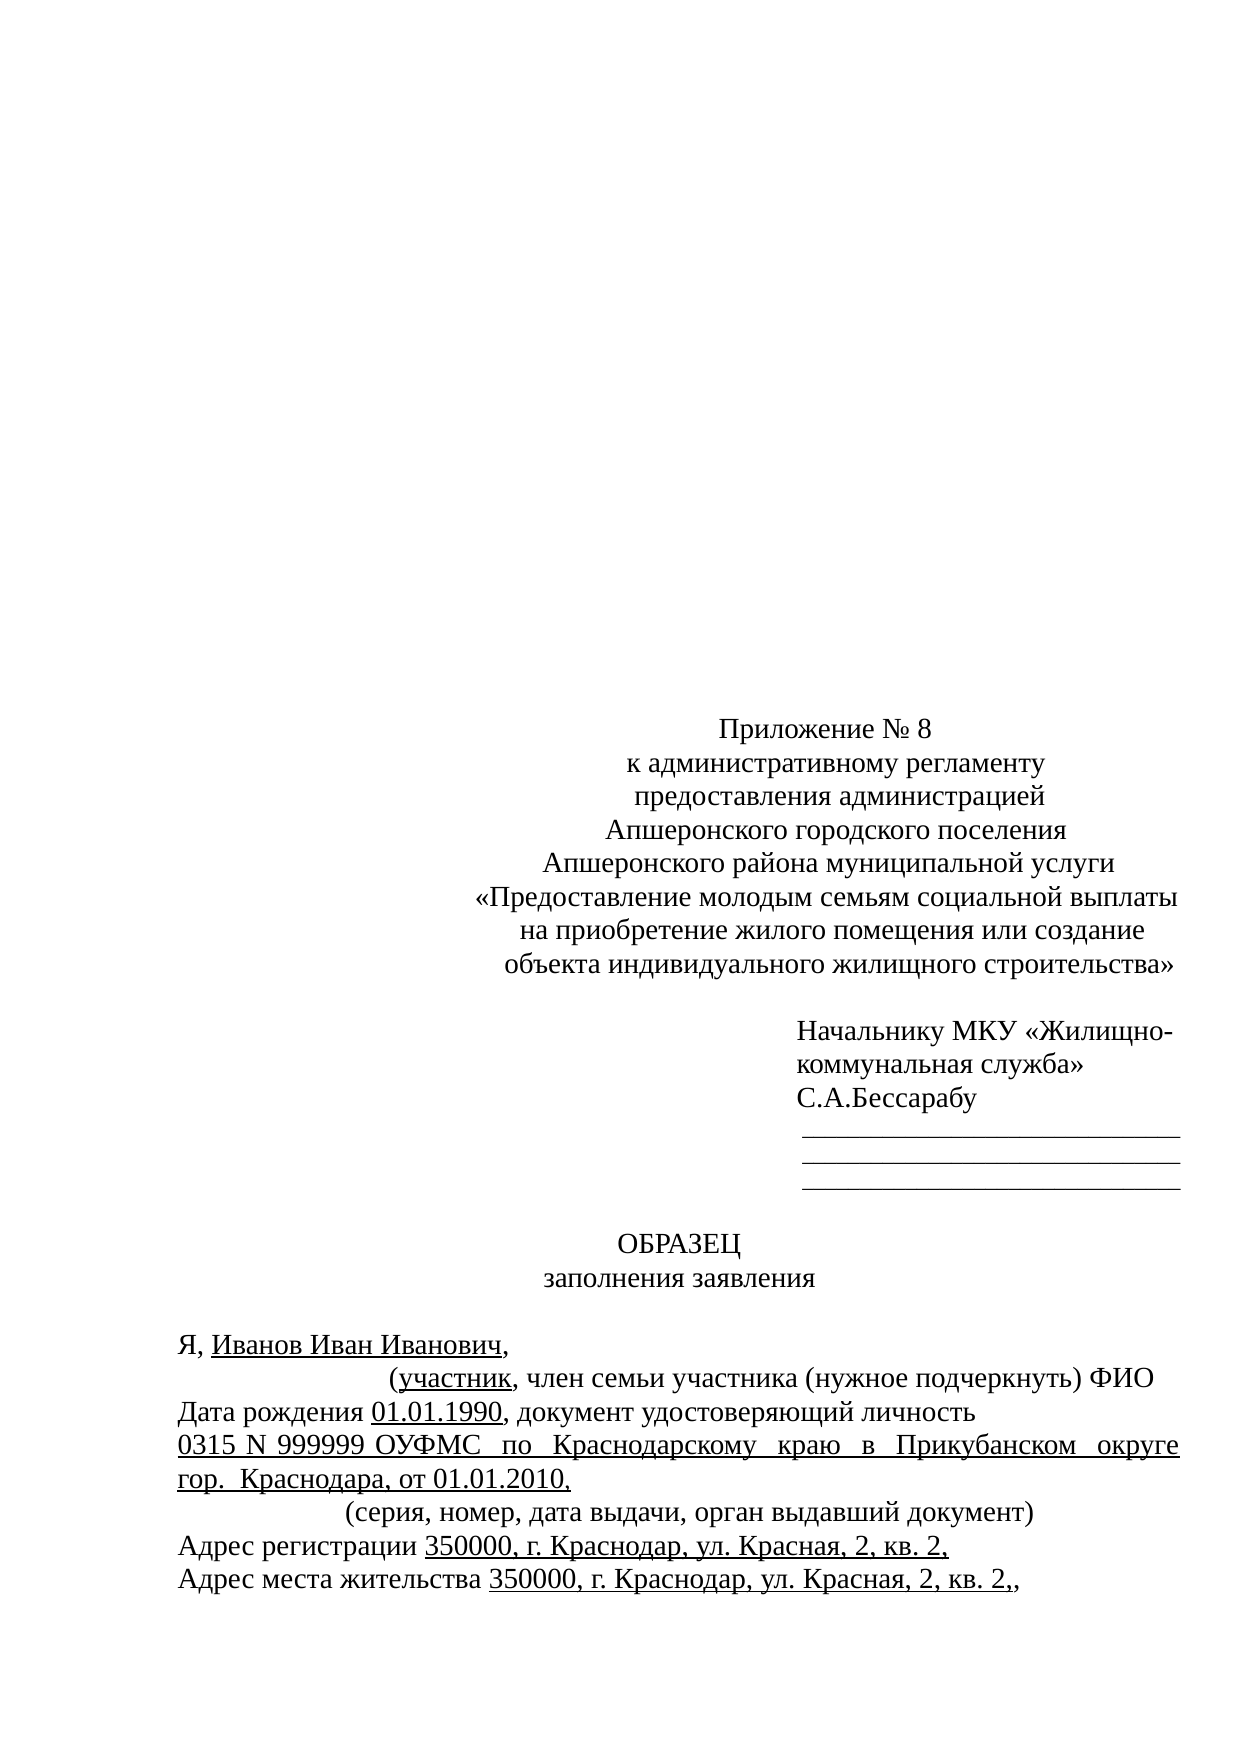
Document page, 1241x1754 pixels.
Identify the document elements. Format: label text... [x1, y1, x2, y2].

text коммунальная служба» [177, 1047, 1181, 1080]
text Адрес места жительства 350000, г. Краснодар, ул. Красная, 2, кв. 2,, [177, 1562, 1181, 1595]
text (участник, член семьи участника (нужное подчеркнуть) ФИО [177, 1360, 1181, 1394]
text Апшеронского городского поселения [177, 812, 1181, 845]
text заполнения заявления [177, 1260, 1181, 1293]
text Приложение № 8 [177, 711, 1181, 745]
text к административному регламенту [177, 745, 1181, 778]
text 0315 N 999999 ОУФМС по Краснодарскому краю в Прикубанском округе гор. Краснодара, от 01.01.2010, [177, 1427, 1181, 1494]
text предоставления администрацией [177, 778, 1181, 812]
text (серия, номер, дата выдачи, орган выдавший документ) [177, 1494, 1181, 1528]
text на приобретение жилого помещения или создание [177, 912, 1181, 946]
text _________________________________ [177, 1114, 1181, 1140]
text Я, Иванов Иван Иванович, [177, 1327, 1181, 1360]
text _________________________________ [177, 1140, 1181, 1166]
text ОБРАЗЕЦ [177, 1226, 1181, 1260]
text «Предоставление молодым семьям социальной выплаты [177, 879, 1181, 912]
text Адрес регистрации 350000, г. Краснодар, ул. Красная, 2, кв. 2, [177, 1528, 1181, 1562]
text Дата рождения 01.01.1990, документ удостоверяющий личность [177, 1394, 1181, 1427]
text объекта индивидуального жилищного строительства» [177, 946, 1181, 979]
text Апшеронского района муниципальной услуги [177, 845, 1181, 879]
text С.А.Бессарабу [177, 1080, 1181, 1114]
text _________________________________ [177, 1166, 1181, 1193]
text Начальнику МКУ «Жилищно- [177, 1013, 1181, 1047]
